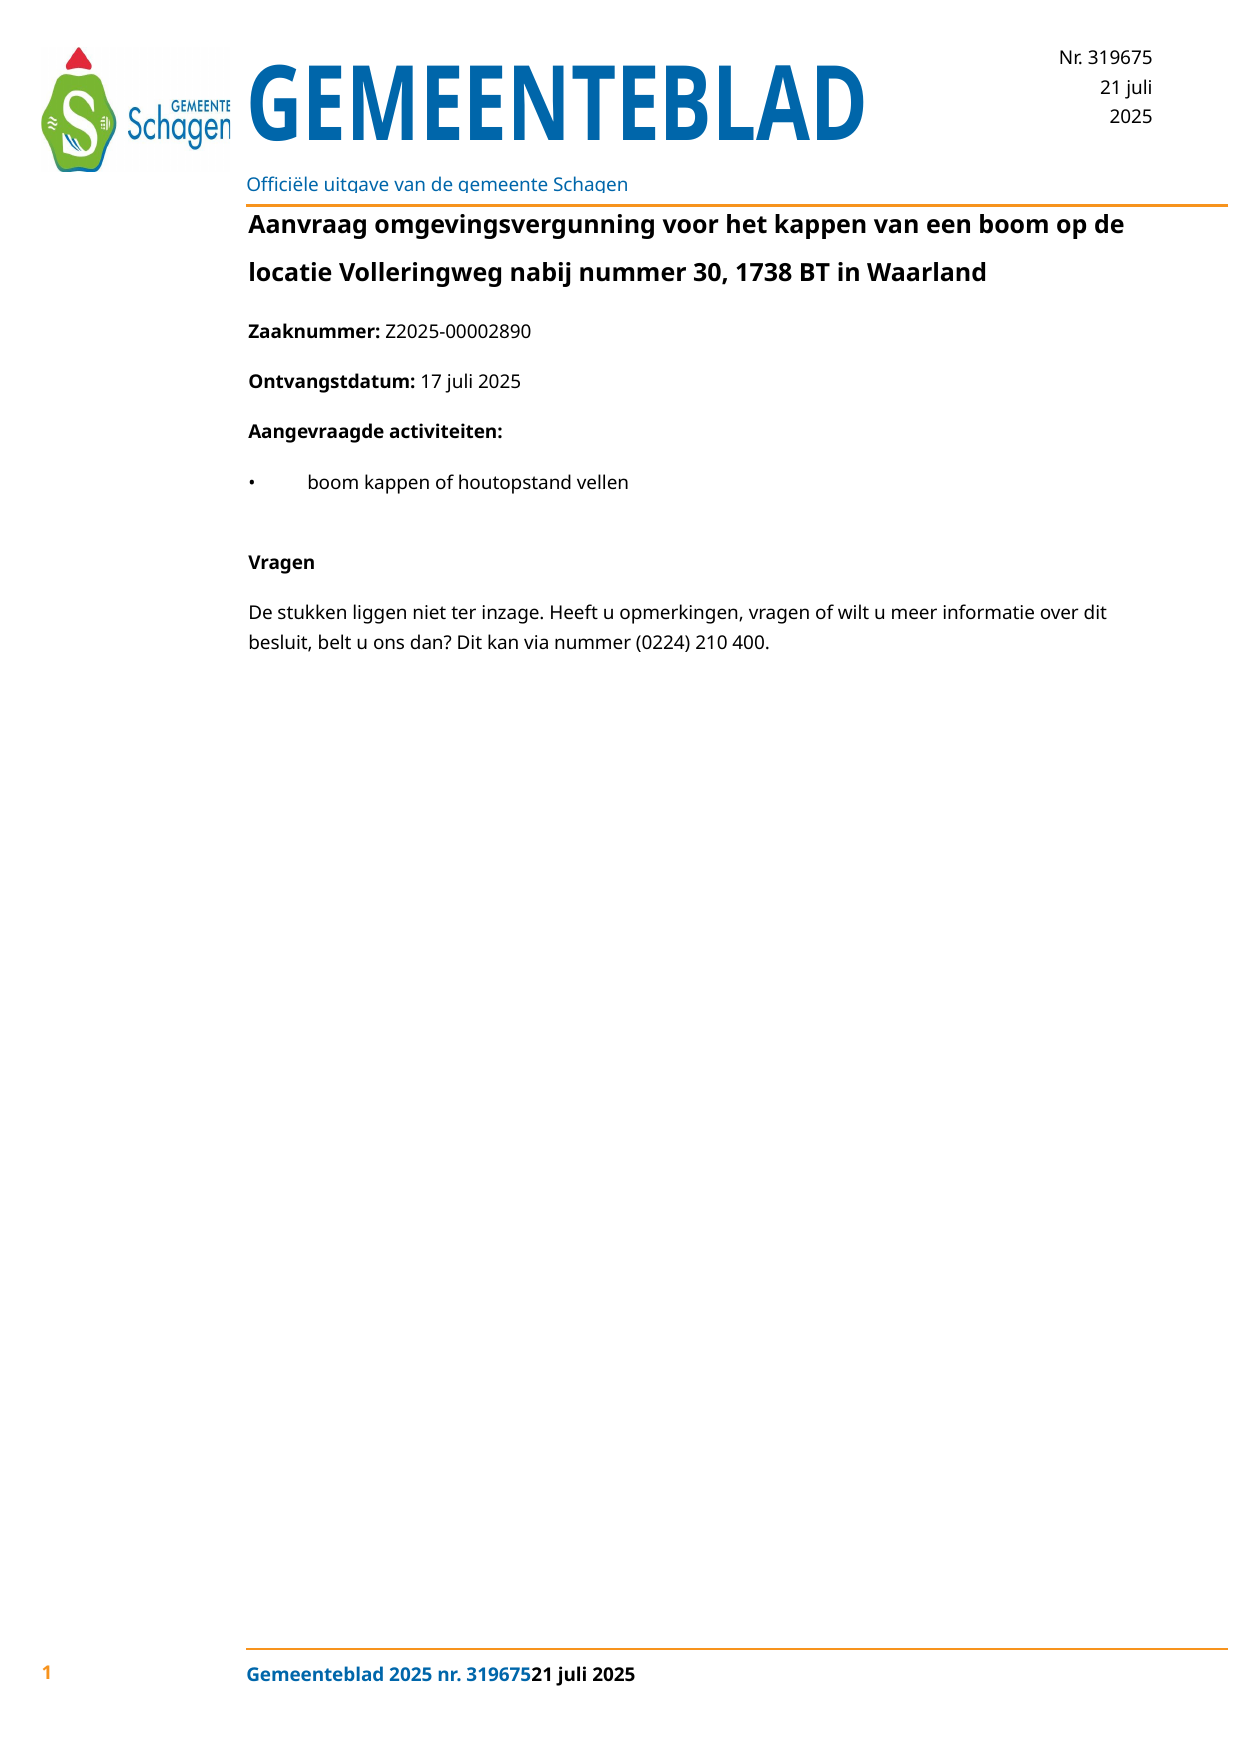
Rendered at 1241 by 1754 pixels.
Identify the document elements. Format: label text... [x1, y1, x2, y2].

text Aanvraag omgevingsvergunning voor het kappen van een boom op de locatie Volleringweg nabij nummer 30, 1738 BT in Waarland [248, 207, 1152, 288]
text Vragen [248, 549, 1152, 575]
text De stukken liggen niet ter inzage. Heeft u opmerkingen, vragen of wilt u meer informatie over dit besluit, belt u ons dan? Dit kan via nummer (0224) 210 400. [248, 599, 1152, 655]
text Zaaknummer: Z2025-00002890 [248, 318, 1152, 344]
text Aangevraagde activiteiten: [248, 419, 1152, 444]
text Ontvangstdatum: 17 juli 2025 [248, 368, 1152, 394]
picture [41, 47, 231, 172]
list boom kappen of houtopstand vellen [248, 469, 1152, 495]
